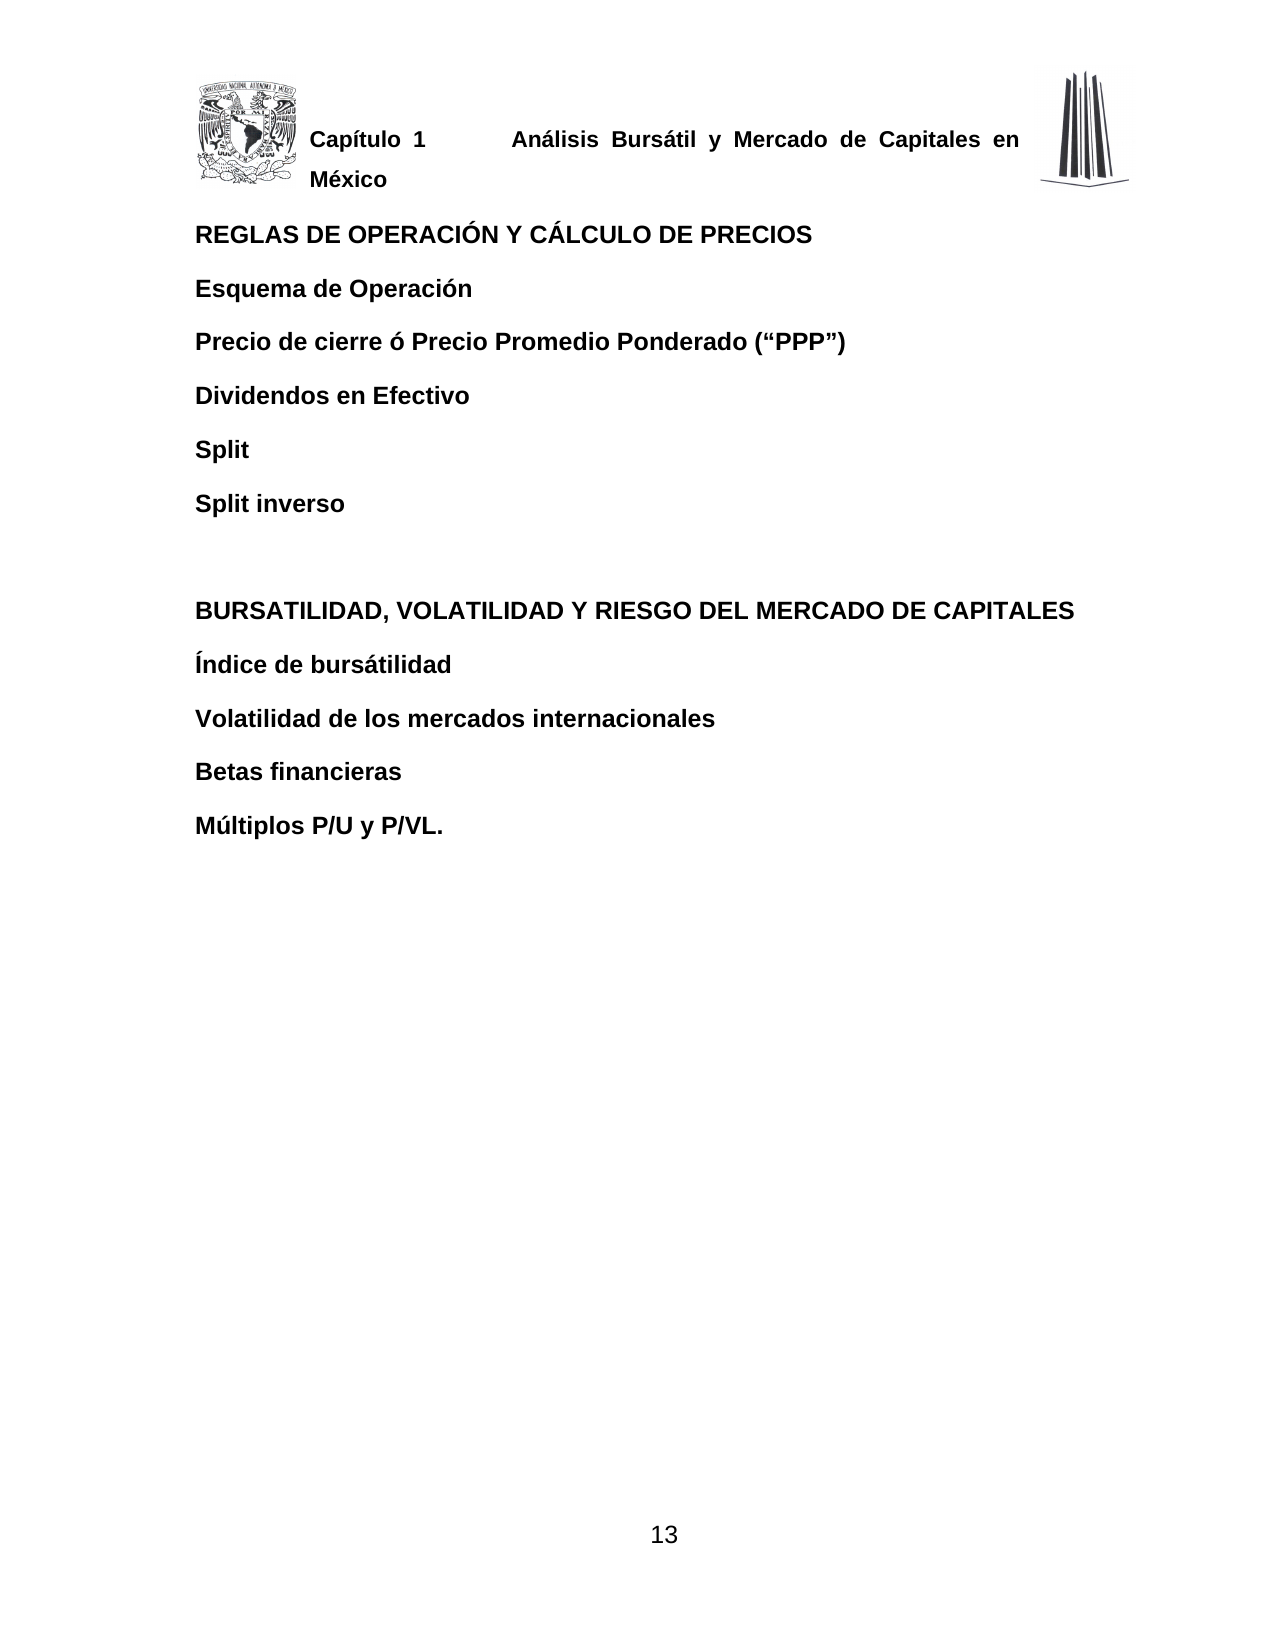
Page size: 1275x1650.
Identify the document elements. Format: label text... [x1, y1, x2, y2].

subtitle Split [195, 435, 1133, 464]
subtitle Volatilidad de los mercados internacionales [195, 704, 1133, 732]
subtitle Dividendos en Efectivo [195, 381, 1133, 410]
picture [1034, 65, 1136, 193]
subtitle Esquema de Operación [195, 274, 1133, 302]
subtitle Precio de cierre ó Precio Promedio Ponderado (“PPP”) [195, 327, 1133, 356]
subtitle Betas financieras [195, 757, 1133, 786]
subtitle Múltiplos P/U y P/VL. [195, 811, 1133, 840]
subtitle Índice de bursátilidad [195, 650, 1133, 679]
subtitle REGLAS DE OPERACIÓN Y CÁLCULO DE PRECIOS [195, 220, 1133, 249]
subtitle BURSATILIDAD, VOLATILIDAD Y RIESGO DEL MERCADO DE CAPITALES [195, 596, 1133, 625]
subtitle Split inverso [195, 489, 1133, 517]
